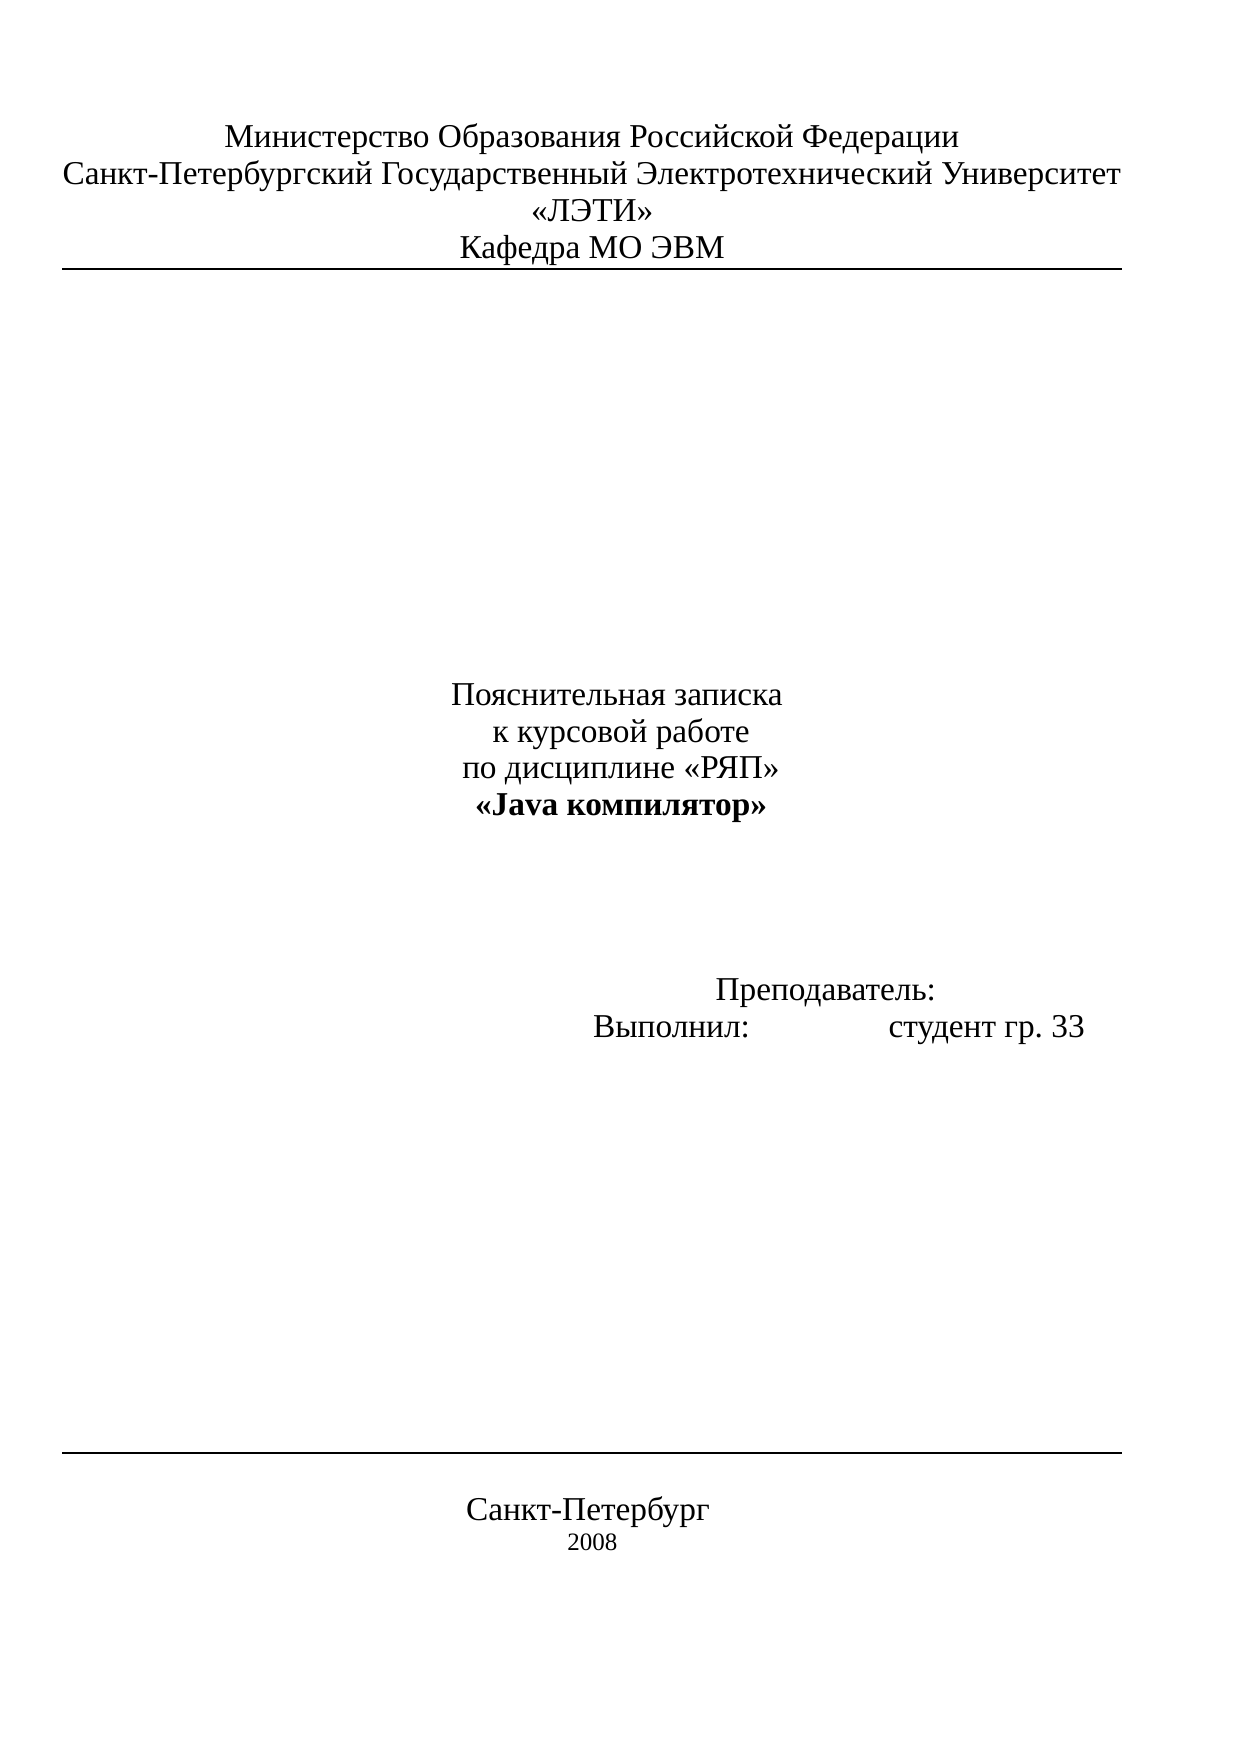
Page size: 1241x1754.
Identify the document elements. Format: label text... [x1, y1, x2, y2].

text Пояснительная записка [127, 675, 1114, 712]
text Министерство Образования Российской Федерации [62, 118, 1122, 155]
text Преподаватель: [62, 970, 1084, 1007]
text Выполнил: студент гр. 33 [62, 1007, 1084, 1044]
text по дисциплине «РЯП» [127, 749, 1114, 786]
text Кафедра МО ЭВМ [62, 229, 1122, 268]
text «Java компилятор» [127, 786, 1114, 823]
text к курсовой работе [127, 712, 1114, 749]
text Санкт-Петербург [62, 1491, 1122, 1528]
text Санкт-Петербургский Государственный Электротехнический Университет «ЛЭТИ» [62, 155, 1122, 229]
text 2008 [62, 1528, 1122, 1555]
